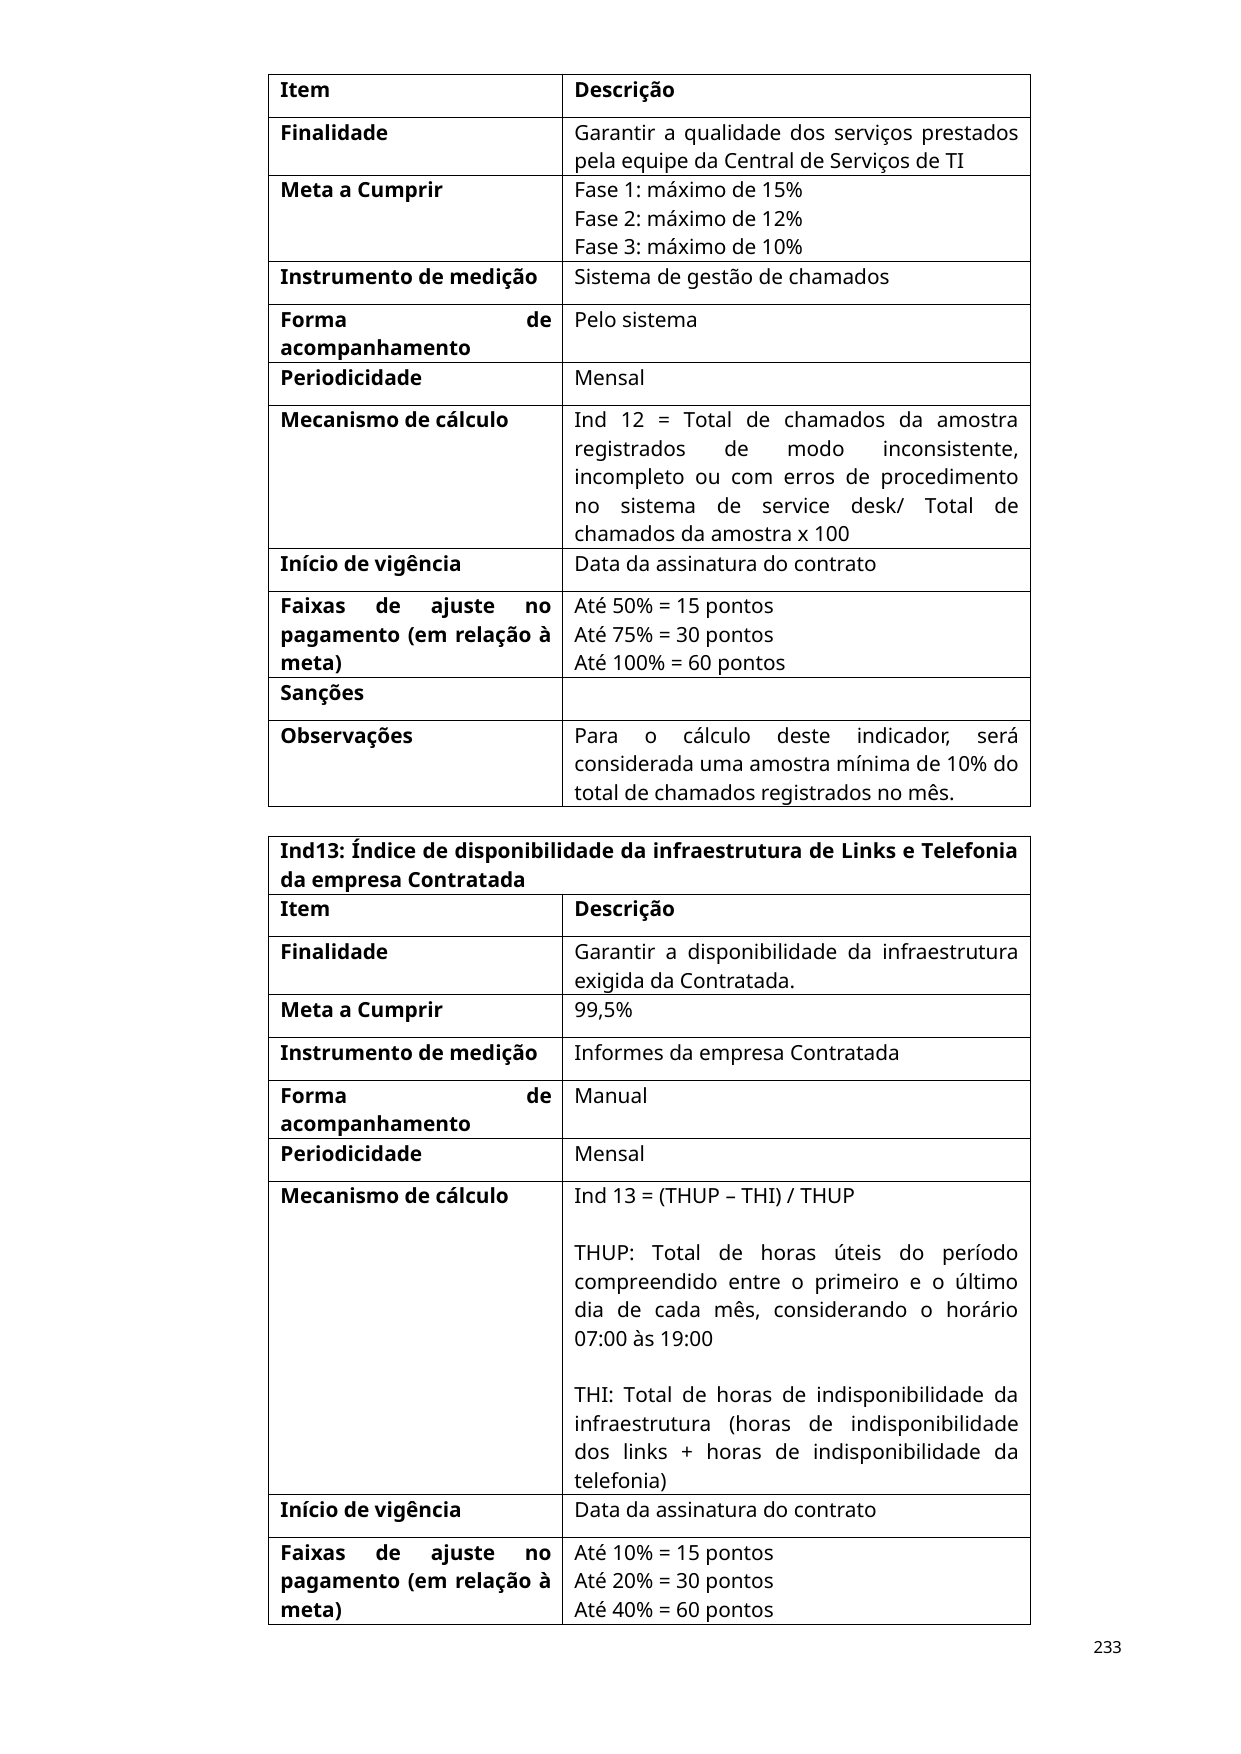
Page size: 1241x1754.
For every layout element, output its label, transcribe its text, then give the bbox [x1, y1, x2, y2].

table_cell Mecanismo de cálculo [269, 1182, 562, 1494]
table_cell Para o cálculo deste indicador, será considerada uma amostra mínima de 10% do total de chamados registrados no mês. [563, 721, 1030, 806]
table_cell Descrição [563, 75, 1030, 117]
table_cell Informes da empresa Contratada [563, 1038, 1030, 1080]
table_cell Fase 1: máximo de 15% Fase 2: máximo de 12% Fase 3: máximo de 10% [563, 176, 1030, 261]
table_cell Periodicidade [269, 363, 562, 404]
table_cell Ind 12 = Total de chamados da amostra registrados de modo inconsistente, incompleto ou com erros de procedimento no sistema de service desk/ Total de chamados da amostra x 100 [563, 406, 1030, 548]
table_cell Início de vigência [269, 1495, 562, 1537]
table_cell Mecanismo de cálculo [269, 406, 562, 548]
table_cell Periodicidade [269, 1139, 562, 1181]
table_cell Garantir a disponibilidade da infraestrutura exigida da Contratada. [563, 937, 1030, 994]
table_cell Garantir a qualidade dos serviços prestados pela equipe da Central de Serviços de TI [563, 118, 1030, 174]
table_cell Forma de acompanhamento [269, 1081, 562, 1138]
table_cell Meta a Cumprir [269, 176, 562, 261]
table_cell Item [269, 75, 562, 117]
table_cell Até 10% = 15 pontos Até 20% = 30 pontos Até 40% = 60 pontos [563, 1538, 1030, 1623]
table_cell Data da assinatura do contrato [563, 1495, 1030, 1537]
table_cell Forma de acompanhamento [269, 305, 562, 362]
table_cell Manual [563, 1081, 1030, 1138]
table_cell Meta a Cumprir [269, 995, 562, 1037]
table_cell Item [269, 895, 562, 936]
table_cell Observações [269, 721, 562, 806]
table_cell Instrumento de medição [269, 1038, 562, 1080]
table_cell [563, 678, 1030, 720]
table_cell Ind 13 = (THUP – THI) / THUP THUP: Total de horas úteis do período compreendido entre o primeiro e o último dia de cada mês, considerando o horário 07:00 às 19:00 THI: Total de horas de indisponibilidade da infraestrutura (horas de indisponibilidade dos links + horas de indisponibilidade da telefonia) [563, 1182, 1030, 1494]
table_cell Descrição [563, 895, 1030, 936]
table_cell Faixas de ajuste no pagamento (em relação à meta) [269, 1538, 562, 1623]
table_cell Faixas de ajuste no pagamento (em relação à meta) [269, 592, 562, 677]
table_cell Pelo sistema [563, 305, 1030, 362]
table_header Ind13: Índice de disponibilidade da infraestrutura de Links e Telefonia da empresa Contratada [269, 837, 1030, 893]
table_cell Até 50% = 15 pontos Até 75% = 30 pontos Até 100% = 60 pontos [563, 592, 1030, 677]
table_cell Sanções [269, 678, 562, 720]
table_cell Início de vigência [269, 549, 562, 591]
table_cell Sistema de gestão de chamados [563, 262, 1030, 304]
table_cell Instrumento de medição [269, 262, 562, 304]
table_cell Mensal [563, 1139, 1030, 1181]
table_cell Mensal [563, 363, 1030, 404]
table_cell Finalidade [269, 118, 562, 174]
table_cell Finalidade [269, 937, 562, 994]
table_cell Data da assinatura do contrato [563, 549, 1030, 591]
table_cell 99,5% [563, 995, 1030, 1037]
